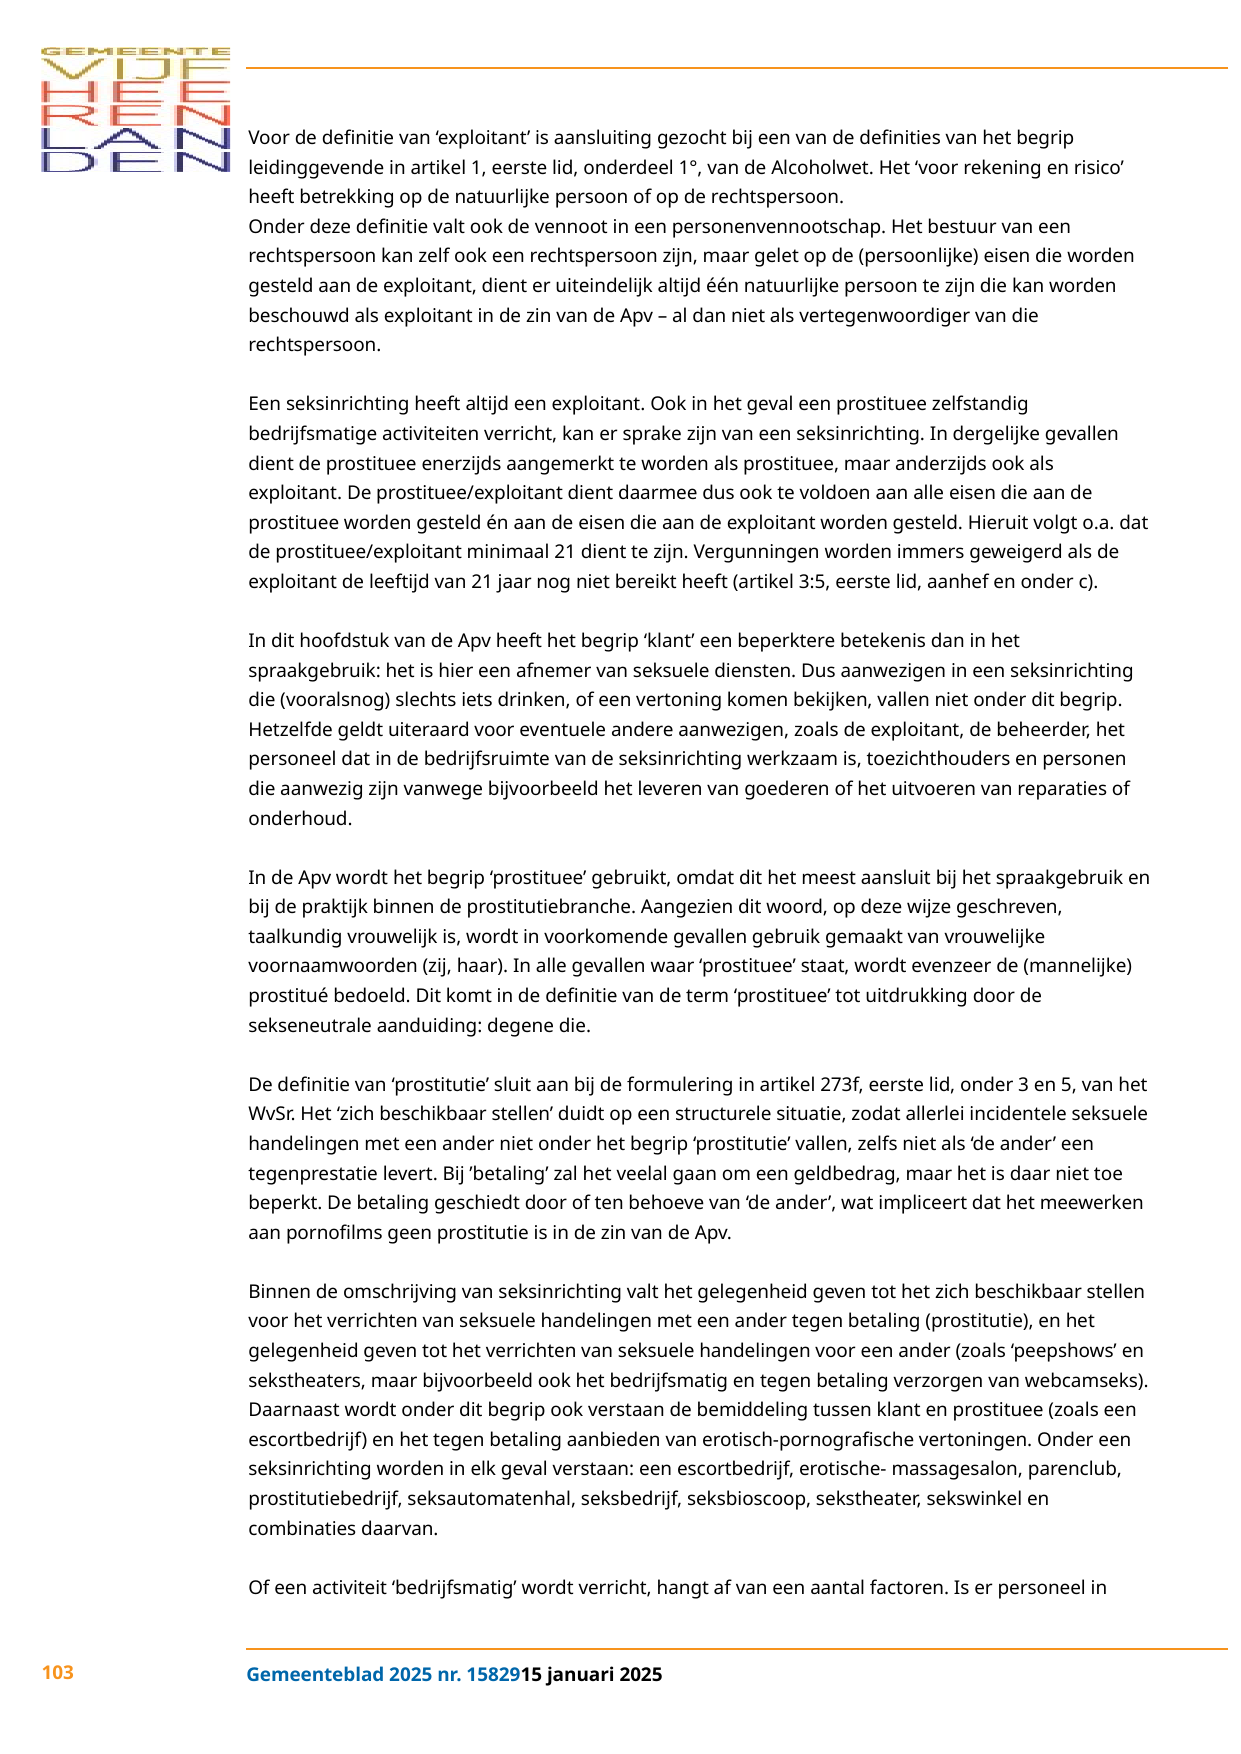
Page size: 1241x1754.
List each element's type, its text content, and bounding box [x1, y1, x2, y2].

text Een seksinrichting heeft altijd een exploitant. Ook in het geval een prostituee zelfstandig bedrijfsmatige activiteiten verricht, kan er sprake zijn van een seksinrichting. In dergelijke gevallen dient de prostituee enerzijds aangemerkt te worden als prostituee, maar anderzijds ook als exploitant. De prostituee/exploitant dient daarmee dus ook te voldoen aan alle eisen die aan de prostituee worden gesteld én aan de eisen die aan de exploitant worden gesteld. Hieruit volgt o.a. dat de prostituee/exploitant minimaal 21 dient te zijn. Vergunningen worden immers geweigerd als de exploitant de leeftijd van 21 jaar nog niet bereikt heeft (artikel 3:5, eerste lid, aanhef en onder c). [248, 391, 1152, 594]
text Of een activiteit ‘bedrijfsmatig’ wordt verricht, hangt af van een aantal factoren. Is er personeel in [248, 1574, 1152, 1600]
text Onder deze definitie valt ook de vennoot in een personenvennootschap. Het bestuur van een rechtspersoon kan zelf ook een rechtspersoon zijn, maar gelet op de (persoonlijke) eisen die worden gesteld aan de exploitant, dient er uiteindelijk altijd één natuurlijke persoon te zijn die kan worden beschouwd als exploitant in de zin van de Apv – al dan niet als vertegenwoordiger van die rechtspersoon. [248, 213, 1152, 357]
picture [41, 47, 231, 172]
text Binnen de omschrijving van seksinrichting valt het gelegenheid geven tot het zich beschikbaar stellen voor het verrichten van seksuele handelingen met een ander tegen betaling (prostitutie), en het gelegenheid geven tot het verrichten van seksuele handelingen voor een ander (zoals ‘peepshows’ en sekstheaters, maar bijvoorbeeld ook het bedrijfsmatig en tegen betaling verzorgen van webcamseks). Daarnaast wordt onder dit begrip ook verstaan de bemiddeling tussen klant en prostituee (zoals een escortbedrijf) en het tegen betaling aanbieden van erotisch-pornografische vertoningen. Onder een seksinrichting worden in elk geval verstaan: een escortbedrijf, erotische- massagesalon, parenclub, prostitutiebedrijf, seksautomatenhal, seksbedrijf, seksbioscoop, sekstheater, sekswinkel en combinaties daarvan. [248, 1278, 1152, 1541]
text In dit hoofdstuk van de Apv heeft het begrip ‘klant’ een beperktere betekenis dan in het spraakgebruik: het is hier een afnemer van seksuele diensten. Dus aanwezigen in een seksinrichting die (vooralsnog) slechts iets drinken, of een vertoning komen bekijken, vallen niet onder dit begrip. Hetzelfde geldt uiteraard voor eventuele andere aanwezigen, zoals de exploitant, de beheerder, het personeel dat in de bedrijfsruimte van de seksinrichting werkzaam is, toezichthouders en personen die aanwezig zijn vanwege bijvoorbeeld het leveren van goederen of het uitvoeren van reparaties of onderhoud. [248, 627, 1152, 831]
text In de Apv wordt het begrip ‘prostituee’ gebruikt, omdat dit het meest aansluit bij het spraakgebruik en bij de praktijk binnen de prostitutiebranche. Aangezien dit woord, op deze wijze geschreven, taalkundig vrouwelijk is, wordt in voorkomende gevallen gebruik gemaakt van vrouwelijke voornaamwoorden (zij, haar). In alle gevallen waar ‘prostituee’ staat, wordt evenzeer de (mannelijke) prostitué bedoeld. Dit komt in de definitie van de term ‘prostituee’ tot uitdrukking door de sekseneutrale aanduiding: degene die. [248, 864, 1152, 1038]
text Voor de definitie van ‘exploitant’ is aansluiting gezocht bij een van de definities van het begrip leidinggevende in artikel 1, eerste lid, onderdeel 1°, van de Alcoholwet. Het ‘voor rekening en risico’ heeft betrekking op de natuurlijke persoon of op de rechtspersoon. [248, 124, 1152, 209]
text De definitie van ‘prostitutie’ sluit aan bij de formulering in artikel 273f, eerste lid, onder 3 en 5, van het WvSr. Het ‘zich beschikbaar stellen’ duidt op een structurele situatie, zodat allerlei incidentele seksuele handelingen met een ander niet onder het begrip ‘prostitutie’ vallen, zelfs niet als ‘de ander’ een tegenprestatie levert. Bij ’betaling’ zal het veelal gaan om een geldbedrag, maar het is daar niet toe beperkt. De betaling geschiedt door of ten behoeve van ‘de ander’, wat impliceert dat het meewerken aan pornofilms geen prostitutie is in de zin van de Apv. [248, 1071, 1152, 1245]
